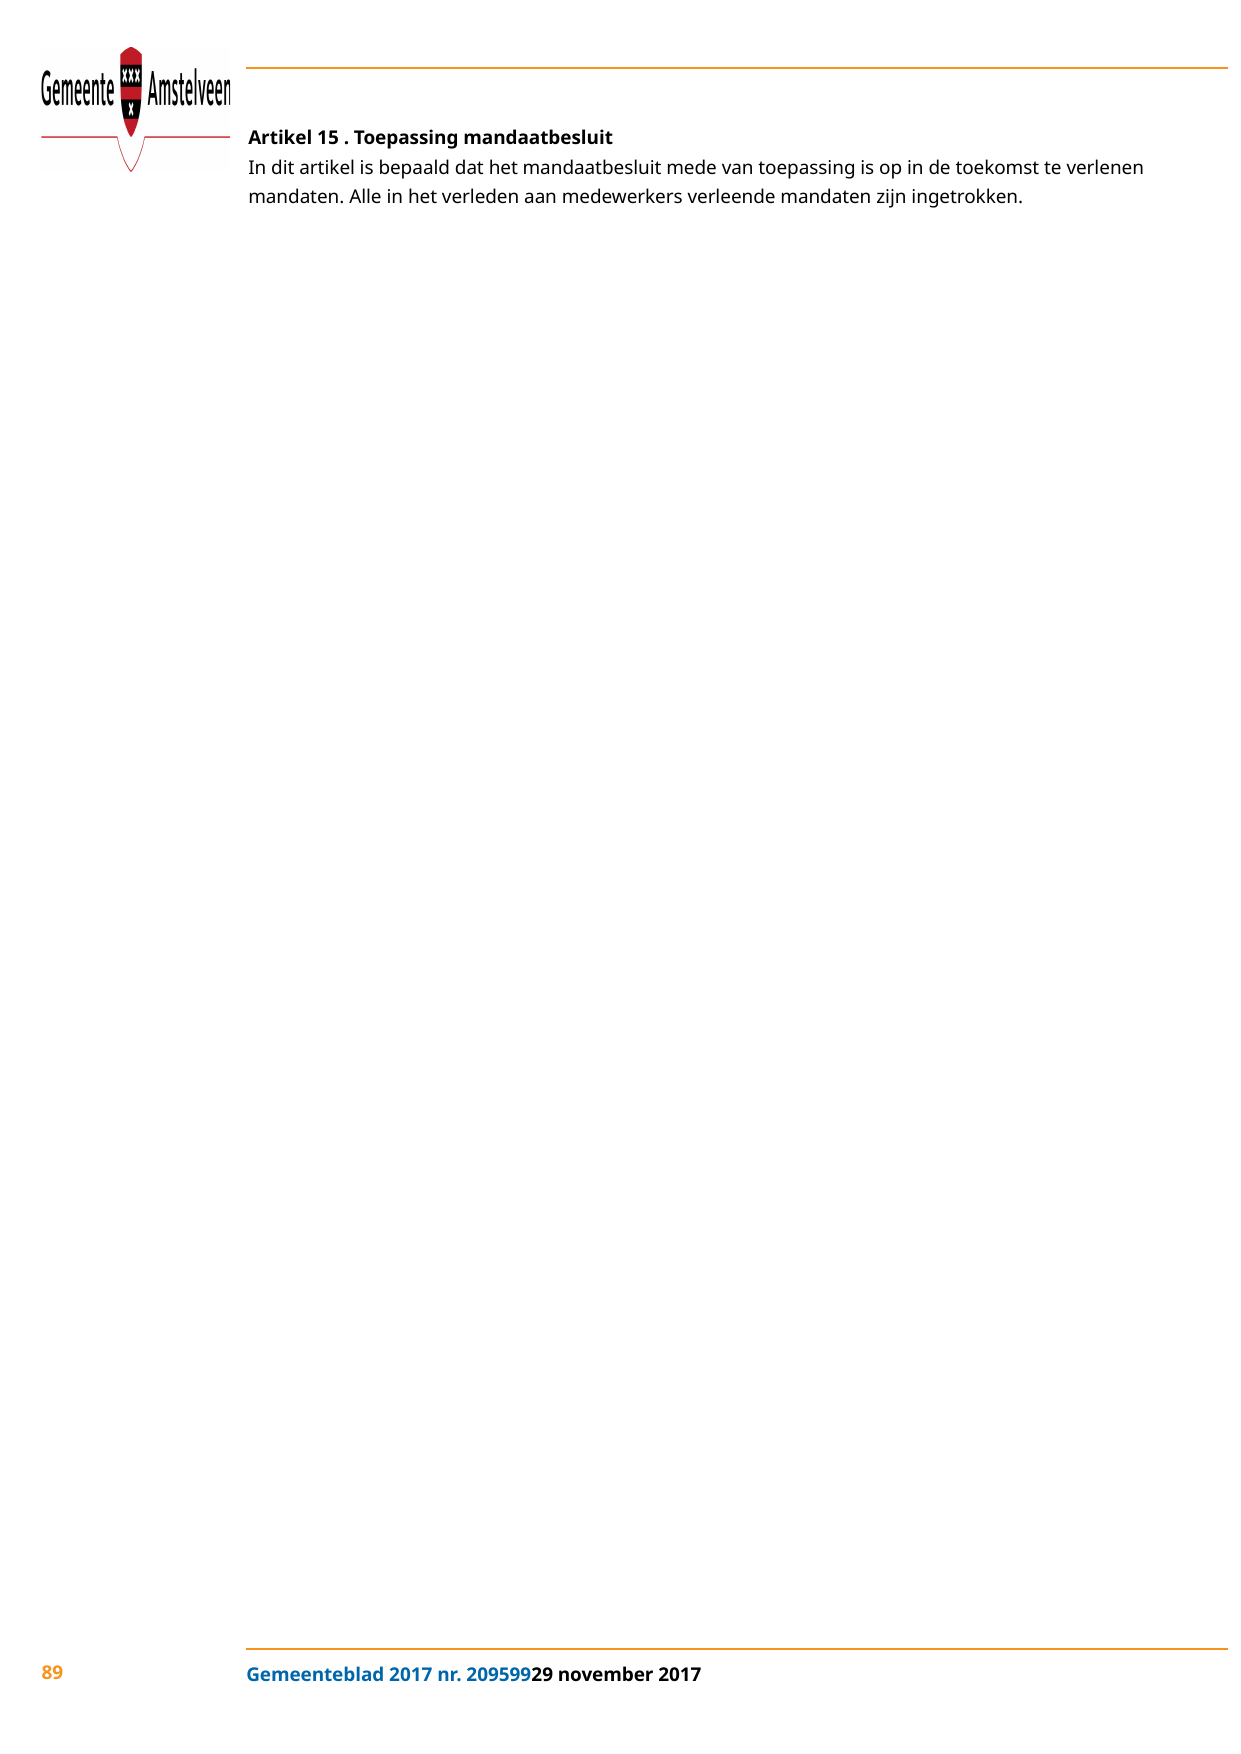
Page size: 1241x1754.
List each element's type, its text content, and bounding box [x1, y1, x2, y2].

text In dit artikel is bepaald dat het mandaatbesluit mede van toepassing is op in de toekomst te verlenen mandaten. Alle in het verleden aan medewerkers verleende mandaten zijn ingetrokken. [248, 154, 1152, 209]
picture [41, 47, 231, 172]
text Artikel 15 . Toepassing mandaatbesluit [248, 124, 1152, 150]
